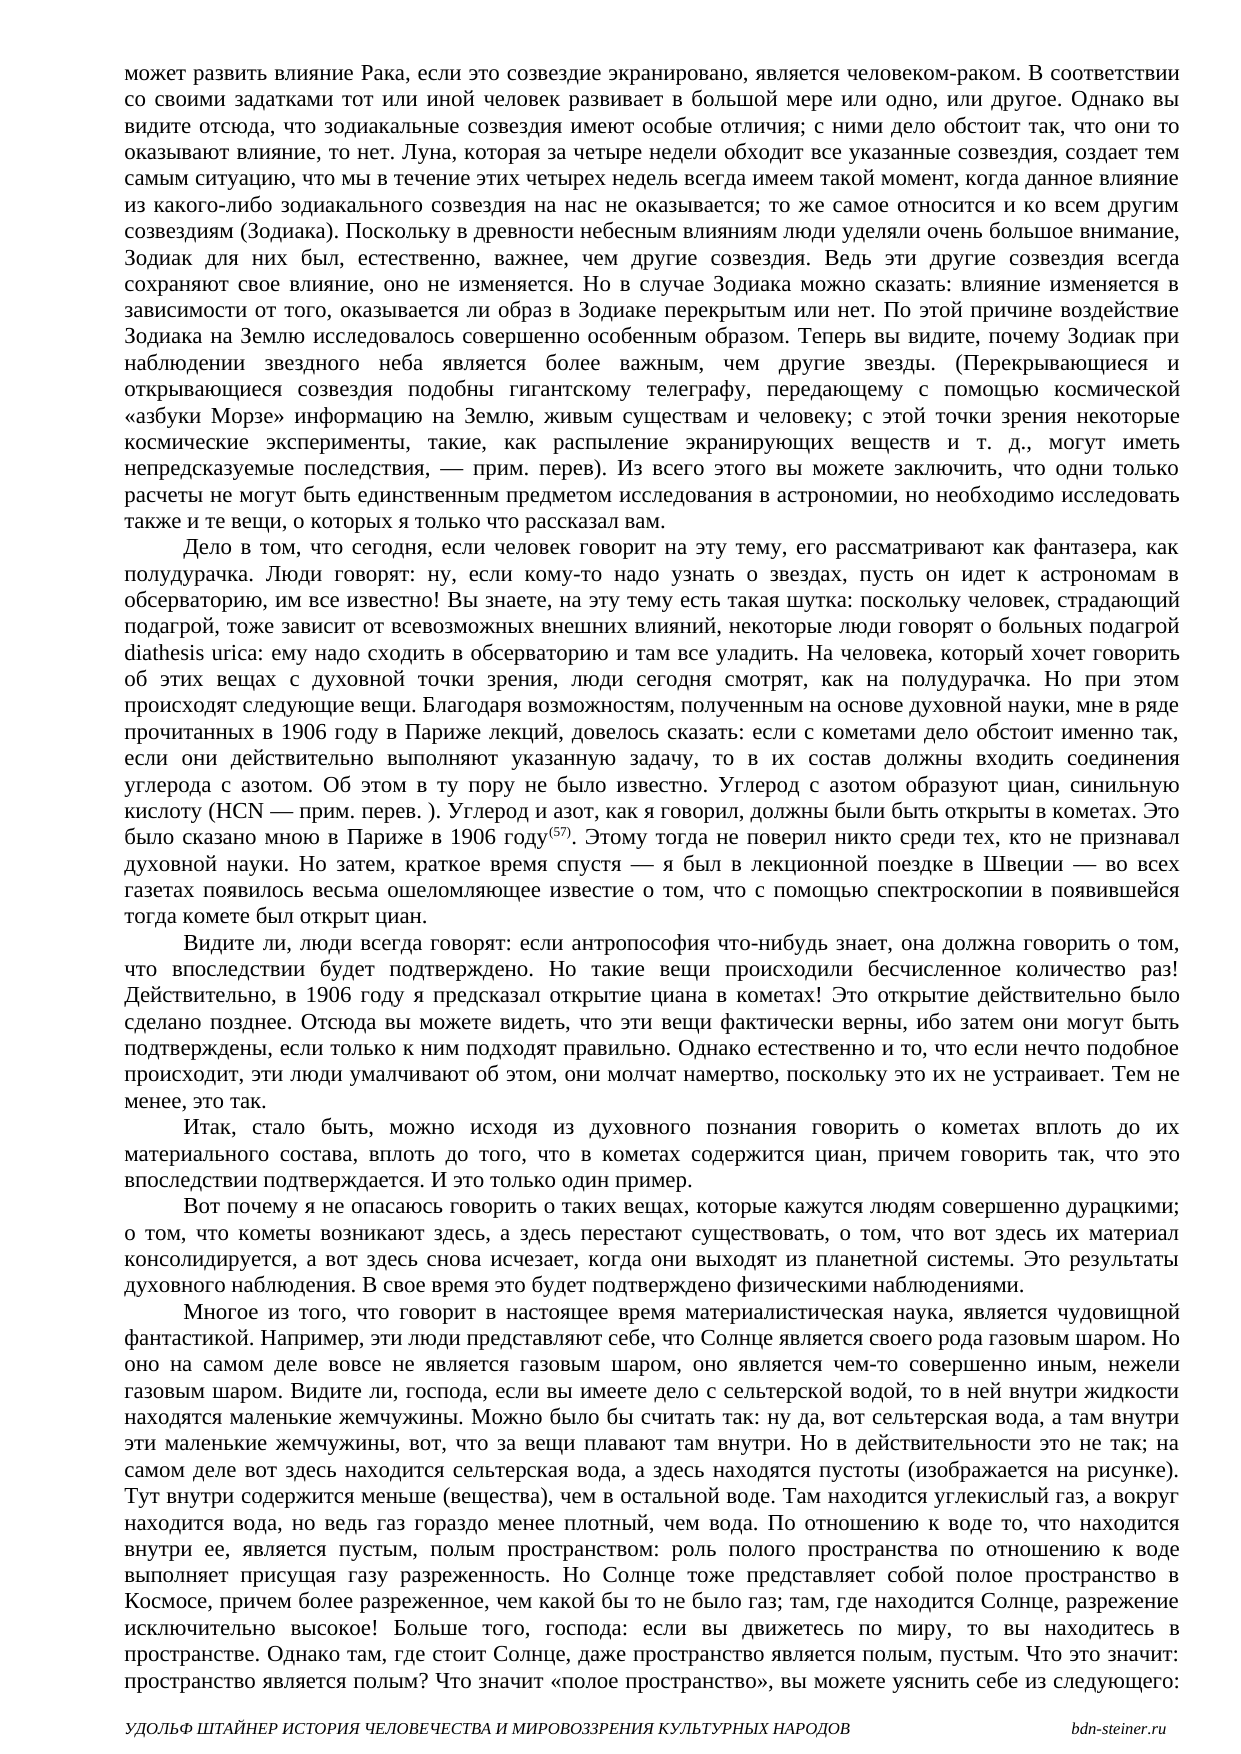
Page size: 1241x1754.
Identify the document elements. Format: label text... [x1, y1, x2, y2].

text Вот почему я не опасаюсь говорить о таких вещах, которые кажутся людям совершенно дурацкими; о том, что кометы возникают здесь, а здесь перестают существовать, о том, что вот здесь их материал консолидируется, а вот здесь снова исчезает, когда они выходят из планетной системы. Это результаты духовного наблюдения. В свое время это будет подтверждено физическими наблюдениями. [124, 1192, 1181, 1298]
text Видите ли, люди всегда говорят: если антропософия что-нибудь знает, она должна говорить о том, что впоследствии будет подтверждено. Но такие вещи происходили бесчисленное количество раз! Действительно, в 1906 году я предсказал открытие циана в кометах! Это открытие действительно было сделано позднее. Отсюда вы можете видеть, что эти вещи фактически верны, ибо затем они могут быть подтверждены, если только к ним подходят правильно. Однако естественно и то, что если нечто подобное происходит, эти люди умалчивают об этом, они молчат намертво, поскольку это их не устраивает. Тем не менее, это так. [124, 929, 1181, 1113]
text Дело в том, что сегодня, если человек говорит на эту тему, его рассматривают как фантазера, как полудурачка. Люди говорят: ну, если кому-то надо узнать о звездах, пусть он идет к астрономам в обсерваторию, им все известно! Вы знаете, на эту тему есть такая шутка: поскольку человек, страдающий подагрой, тоже зависит от всевозможных внешних влияний, некоторые люди говорят о больных подагрой diathesis urica: ему надо сходить в обсерваторию и там все уладить. На человека, который хочет говорить об этих вещах с духовной точки зрения, люди сегодня смотрят, как на полудурачка. Но при этом происходят следующие вещи. Благодаря возможностям, полученным на основе духовной науки, мне в ряде прочитанных в 1906 году в Париже лекций, довелось сказать: если с кометами дело обстоит именно так, если они действительно выполняют указанную задачу, то в их состав должны входить соединения углерода с азотом. Об этом в ту пору не было известно. Углерод с азотом образуют циан, синильную кислоту (HCN — прим. перев. ). Углерод и азот, как я говорил, должны были быть открыты в кометах. Это было сказано мною в Париже в 1906 году(57). Этому тогда не поверил никто среди тех, кто не признавал духовной науки. Но затем, краткое время спустя — я был в лекционной поездке в Швеции — во всех газетах появилось весьма ошеломляющее известие о том, что с помощью спектроскопии в появившейся тогда комете был открыт циан. [124, 533, 1181, 929]
text Многое из того, что говорит в настоящее время материалистическая наука, является чудовищной фантастикой. Например, эти люди представляют себе, что Солнце является своего рода газовым шаром. Но оно на самом деле вовсе не является газовым шаром, оно является чем-то совершенно иным, нежели газовым шаром. Видите ли, господа, если вы имеете дело с сельтерской водой, то в ней внутри жидкости находятся маленькие жемчужины. Можно было бы считать так: ну да, вот сельтерская вода, а там внутри эти маленькие жемчужины, вот, что за вещи плавают там внутри. Но в действительности это не так; на самом деле вот здесь находится сельтерская вода, а здесь находятся пустоты (изображается на рисунке). Тут внутри содержится меньше (вещества), чем в остальной воде. Там находится углекислый газ, а вокруг находится вода, но ведь газ гораздо менее плотный, чем вода. По отношению к воде то, что находится внутри ее, является пустым, полым пространством: роль полого пространства по отношению к воде выполняет присущая газу разреженность. Но Солнце тоже представляет собой полое пространство в Космосе, причем более разреженное, чем какой бы то не было газ; там, где находится Солнце, разрежение исключительно высокое! Больше того, господа: если вы движетесь по миру, то вы находитесь в пространстве. Однако там, где стоит Солнце, даже пространство является полым, пустым. Что это значит: пространство является полым? Что значит «полое пространство», вы можете уяснить себе из следующего: [124, 1298, 1181, 1693]
text может развить влияние Рака, если это созвездие экранировано, является человеком-раком. В соответствии со своими задатками тот или иной человек развивает в большой мере или одно, или другое. Однако вы видите отсюда, что зодиакальные созвездия имеют особые отличия; с ними дело обстоит так, что они то оказывают влияние, то нет. Луна, которая за четыре недели обходит все указанные созвездия, создает тем самым ситуацию, что мы в течение этих четырех недель всегда имеем такой момент, когда данное влияние из какого-либо зодиакального созвездия на нас не оказывается; то же самое относится и ко всем другим созвездиям (Зодиака). Поскольку в древности небесным влияниям люди уделяли очень большое внимание, Зодиак для них был, естественно, важнее, чем другие созвездия. Ведь эти другие созвездия всегда сохраняют свое влияние, оно не изменяется. Но в случае Зодиака можно сказать: влияние изменяется в зависимости от того, оказывается ли образ в Зодиаке перекрытым или нет. По этой причине воздействие Зодиака на Землю исследовалось совершенно особенным образом. Теперь вы видите, почему Зодиак при наблюдении звездного неба является более важным, чем другие звезды. (Перекрывающиеся и открывающиеся созвездия подобны гигантскому телеграфу, передающему с помощью космической «азбуки Морзе» информацию на Землю, живым существам и человеку; с этой точки зрения некоторые космические эксперименты, такие, как распыление экранирующих веществ и т. д., могут иметь непредсказуемые последствия, — прим. перев). Из всего этого вы можете заключить, что одни только расчеты не могут быть единственным предметом исследования в астрономии, но необходимо исследовать также и те вещи, о которых я только что рассказал вам. [124, 59, 1181, 533]
text Итак, стало быть, можно исходя из духовного познания говорить о кометах вплоть до их материального состава, вплоть до того, что в кометах содержится циан, причем говорить так, что это впоследствии подтверждается. И это только один пример. [124, 1113, 1181, 1192]
